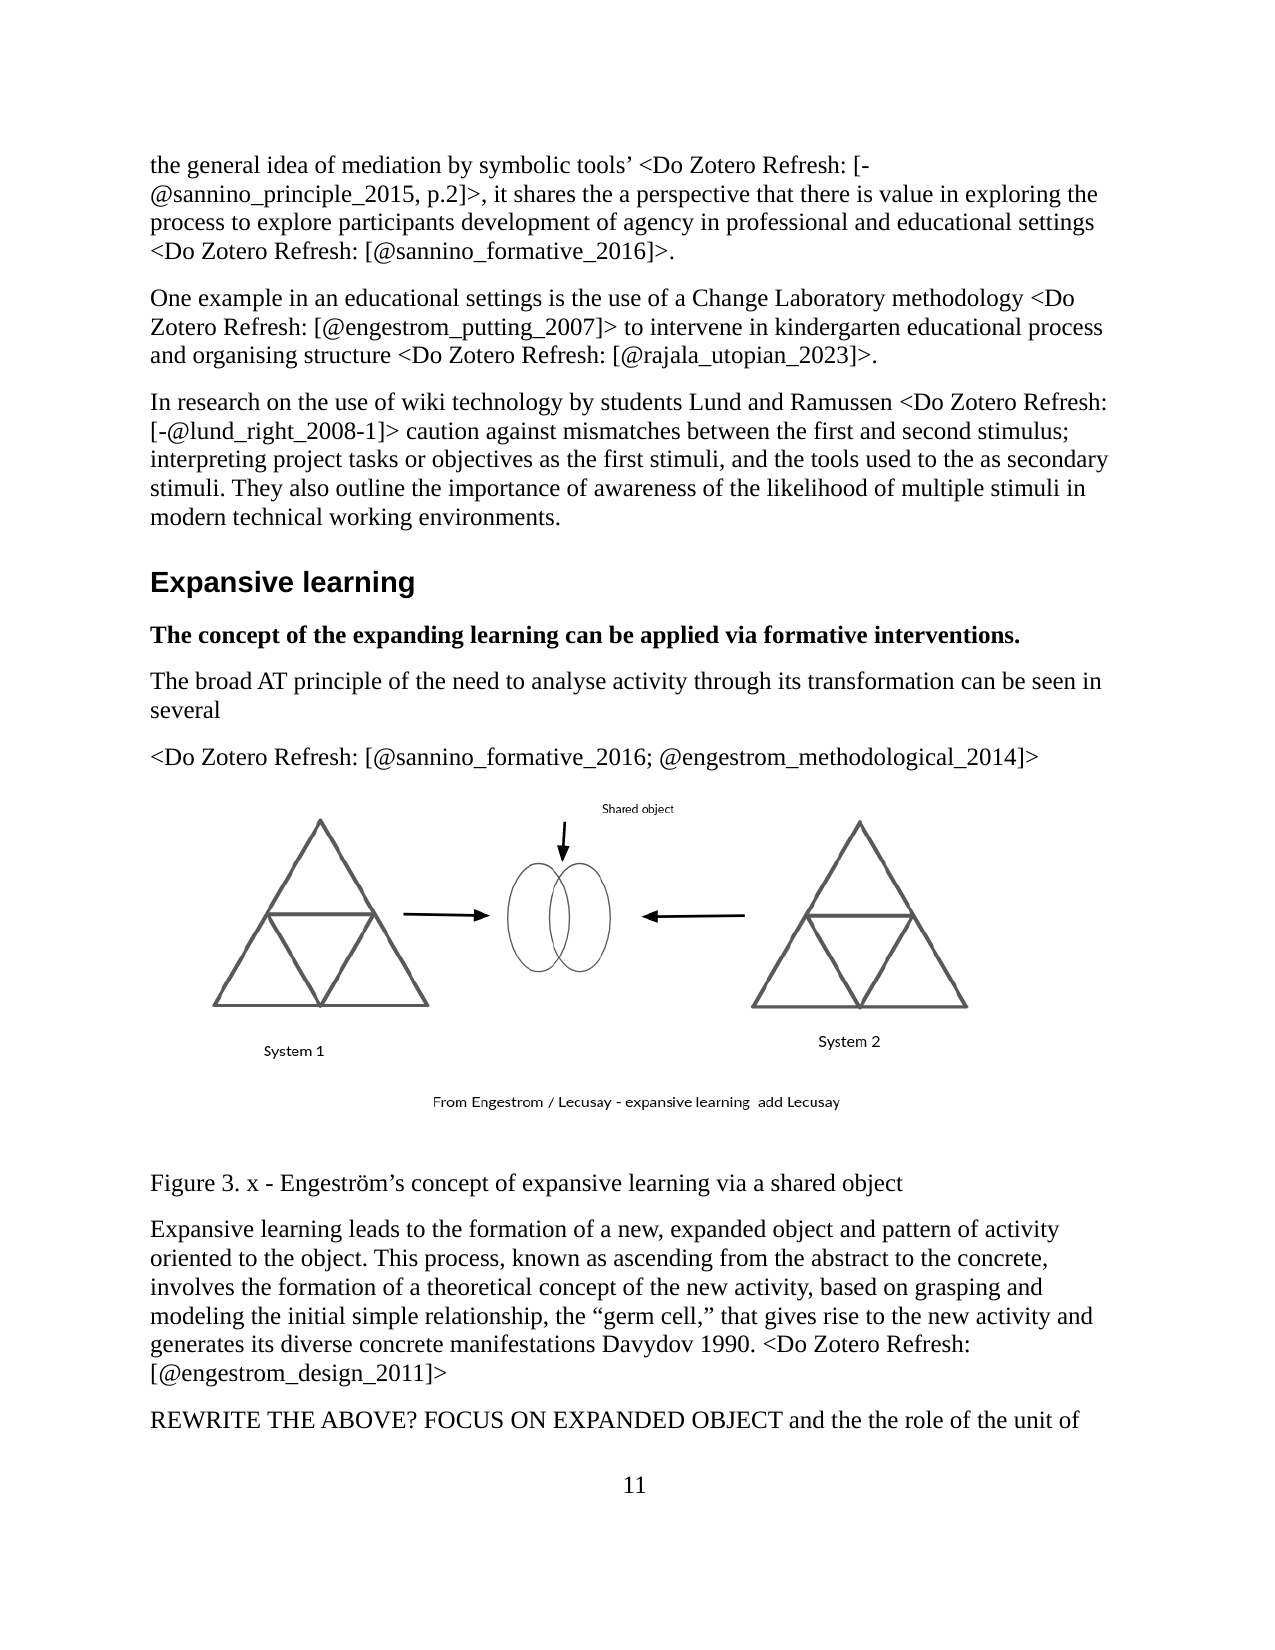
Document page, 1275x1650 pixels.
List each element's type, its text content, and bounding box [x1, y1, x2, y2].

text REWRITE THE ABOVE? FOCUS ON EXPANDED OBJECT and the the role of the unit of [150, 1405, 1125, 1434]
subtitle Expansive learning [150, 565, 1125, 598]
text the general idea of mediation by symbolic tools’ <Do Zotero Refresh: [-@sannino_principle_2015, p.2]>, it shares the a perspective that there is value in exploring the process to explore participants development of agency in professional and educational settings <Do Zotero Refresh: [@sannino_formative_2016]>. [150, 150, 1125, 265]
text One example in an educational settings is the use of a Change Laboratory methodology <Do Zotero Refresh: [@engestrom_putting_2007]> to intervene in kindergarten educational process and organising structure <Do Zotero Refresh: [@rajala_utopian_2023]>. [150, 283, 1125, 369]
text The broad AT principle of the need to analyse activity through its transformation can be seen in several [150, 666, 1125, 724]
text In research on the use of wiki technology by students Lund and Ramussen <Do Zotero Refresh: [-@lund_right_2008-1]> caution against mismatches between the first and second stimulus; interpreting project tasks or objectives as the first stimuli, and the tools used to the as secondary stimuli. They also outline the importance of awareness of the likelihood of multiple stimuli in modern technical working environments. [150, 387, 1125, 531]
picture [150, 788, 1028, 1150]
text The concept of the expanding learning can be applied via formative interventions. [150, 620, 1125, 648]
text Expansive learning leads to the formation of a new, expanded object and pattern of activity oriented to the object. This process, known as ascending from the abstract to the concrete, involves the formation of a theoretical concept of the new activity, based on grasping and modeling the initial simple relationship, the “germ cell,” that gives rise to the new activity and generates its diverse concrete manifestations Davydov 1990. <Do Zotero Refresh: [@engestrom_design_2011]> [150, 1214, 1125, 1387]
text <Do Zotero Refresh: [@sannino_formative_2016; @engestrom_methodological_2014]> [150, 742, 1125, 771]
text Figure 3. x - Engeström’s concept of expansive learning via a shared object [150, 1168, 1125, 1197]
